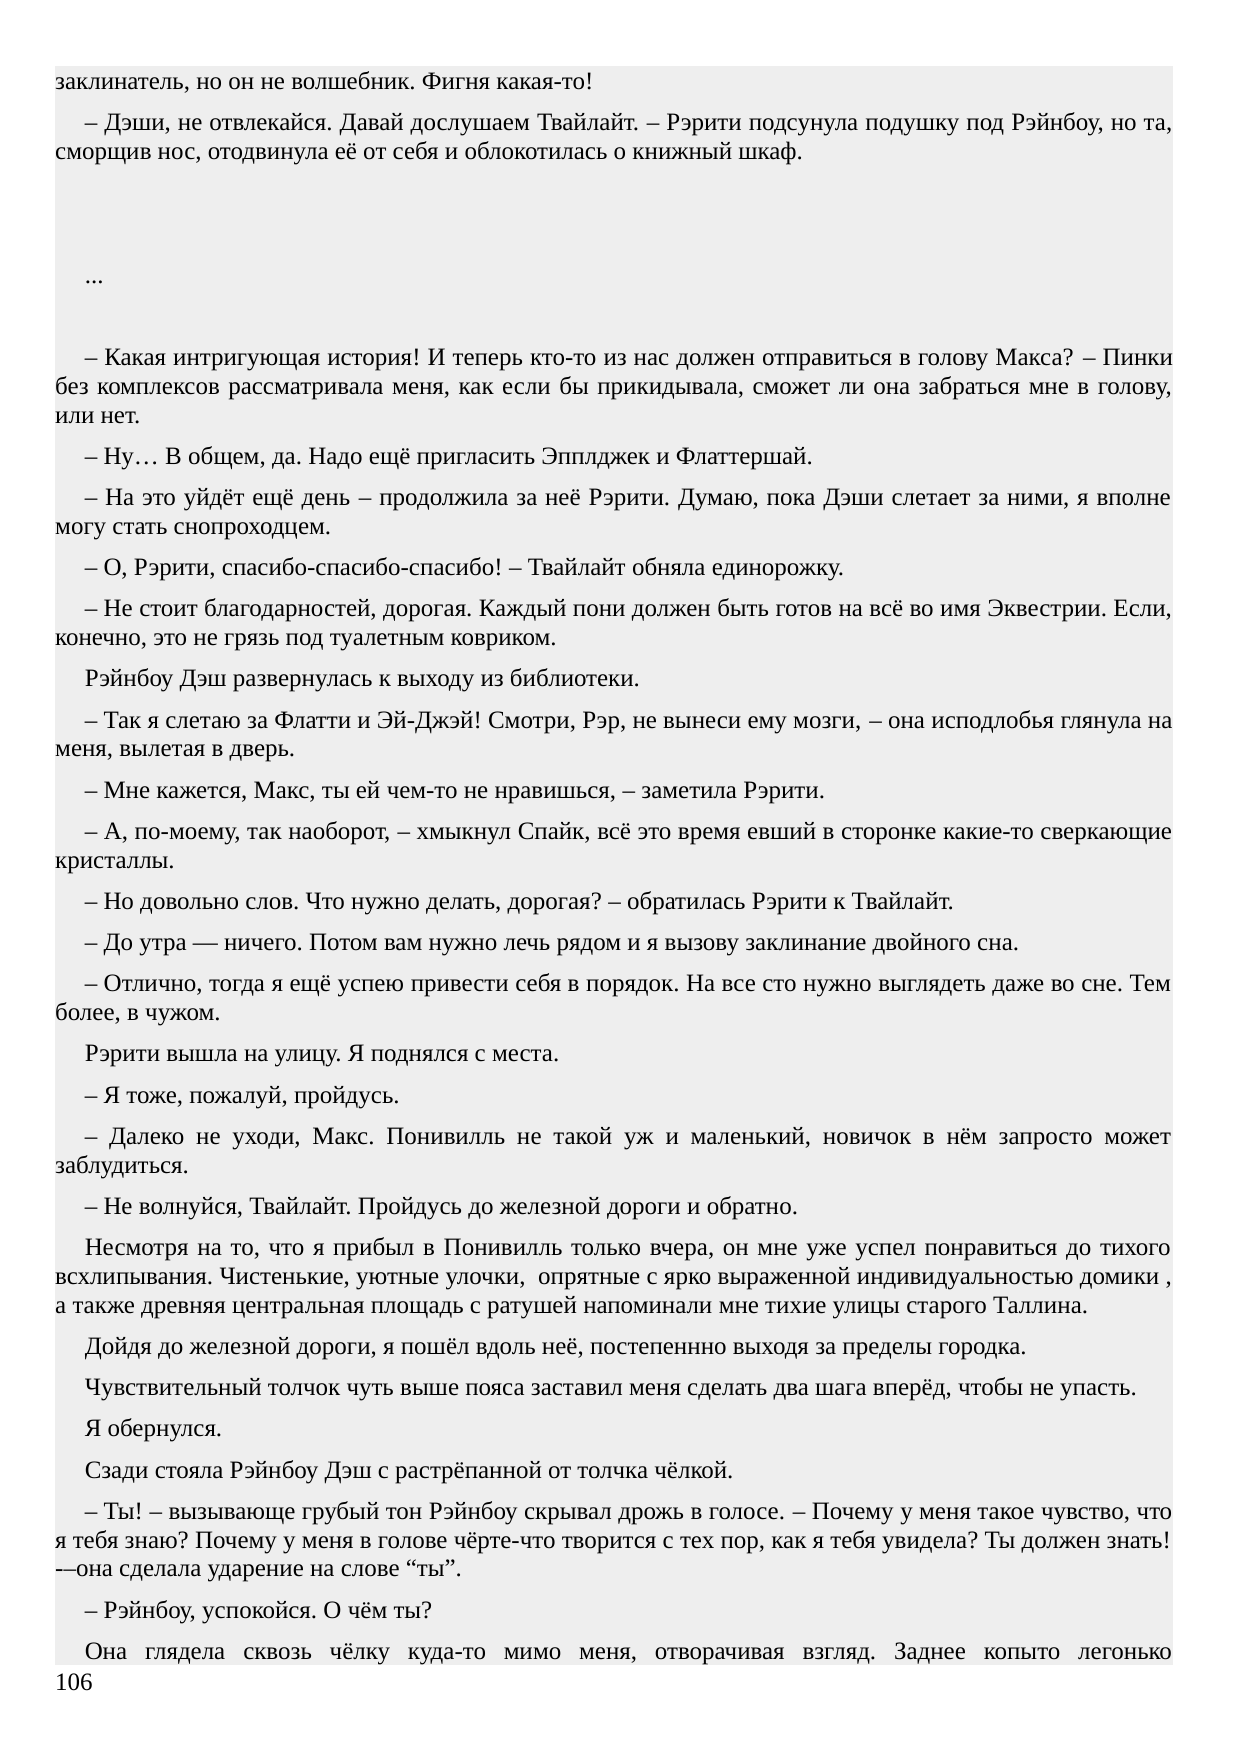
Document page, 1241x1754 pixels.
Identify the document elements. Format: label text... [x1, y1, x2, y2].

text ... [55, 260, 1173, 288]
text заклинатель, но он не волшебник. Фигня какая-то! [55, 66, 1173, 95]
text – Далеко не уходи, Макс. Понивилль не такой уж и маленький, новичок в нём запросто может заблудиться. [55, 1121, 1173, 1178]
text – До утра — ничего. Потом вам нужно лечь рядом и я вызову заклинание двойного сна. [55, 927, 1173, 956]
text – Дэши, не отвлекайся. Давай дослушаем Твайлайт. – Рэрити подсунула подушку под Рэйнбоу, но та, сморщив нос, отодвинула её от себя и облокотилась о книжный шкаф. [55, 107, 1173, 165]
text – Я тоже, пожалуй, пройдусь. [55, 1080, 1173, 1108]
text – А, по-моему, так наоборот, – хмыкнул Спайк, всё это время евший в сторонке какие-то сверкающие кристаллы. [55, 816, 1173, 873]
text Несмотря на то, что я прибыл в Понивилль только вчера, он мне уже успел понравиться до тихого всхлипывания. Чистенькие, уютные улочки, опрятные с ярко выраженной индивидуальностью домики , а также древняя центральная площадь с ратушей напоминали мне тихие улицы старого Таллина. [55, 1232, 1173, 1318]
text – Какая интригующая история! И теперь кто-то из нас должен отправиться в голову Макса? – Пинки без комплексов рассматривала меня, как если бы прикидывала, сможет ли она забраться мне в голову, или нет. [55, 342, 1173, 428]
text – Ты! – вызывающе грубый тон Рэйнбоу скрывал дрожь в голосе. – Почему у меня такое чувство, что я тебя знаю? Почему у меня в голове чёрте-что творится с тех пор, как я тебя увидела? Ты должен знать! -–она сделала ударение на слове “ты”. [55, 1496, 1173, 1582]
text Я обернулся. [55, 1413, 1173, 1442]
text – Отлично, тогда я ещё успею привести себя в порядок. На все сто нужно выглядеть даже во сне. Тем более, в чужом. [55, 968, 1173, 1026]
text – Не стоит благодарностей, дорогая. Каждый пони должен быть готов на всё во имя Эквестрии. Если, конечно, это не грязь под туалетным ковриком. [55, 593, 1173, 651]
text Дойдя до железной дороги, я пошёл вдоль неё, постепеннно выходя за пределы городка. [55, 1331, 1173, 1360]
text – Ну… В общем, да. Надо ещё пригласить Эпплджек и Флаттершай. [55, 441, 1173, 470]
text Чувствительный толчок чуть выше пояса заставил меня сделать два шага вперёд, чтобы не упасть. [55, 1372, 1173, 1401]
text – На это уйдёт ещё день – продолжила за неё Рэрити. Думаю, пока Дэши слетает за ними, я вполне могу стать снопроходцем. [55, 482, 1173, 540]
text Сзади стояла Рэйнбоу Дэш с растрёпанной от толчка чёлкой. [55, 1455, 1173, 1483]
text Она глядела сквозь чёлку куда-то мимо меня, отворачивая взгляд. Заднее копыто легонько [55, 1636, 1173, 1665]
text – О, Рэрити, спасибо-спасибо-спасибо! – Твайлайт обняла единорожку. [55, 552, 1173, 581]
text – Рэйнбоу, успокойся. О чём ты? [55, 1595, 1173, 1623]
text Рэйнбоу Дэш развернулась к выходу из библиотеки. [55, 663, 1173, 692]
text Рэрити вышла на улицу. Я поднялся с места. [55, 1038, 1173, 1067]
text – Не волнуйся, Твайлайт. Пройдусь до железной дороги и обратно. [55, 1191, 1173, 1220]
text – Но довольно слов. Что нужно делать, дорогая? – обратилась Рэрити к Твайлайт. [55, 886, 1173, 915]
text – Так я слетаю за Флатти и Эй-Джэй! Смотри, Рэр, не вынеси ему мозги, – она исподлобья глянула на меня, вылетая в дверь. [55, 705, 1173, 762]
text – Мне кажется, Макс, ты ей чем-то не нравишься, – заметила Рэрити. [55, 775, 1173, 803]
